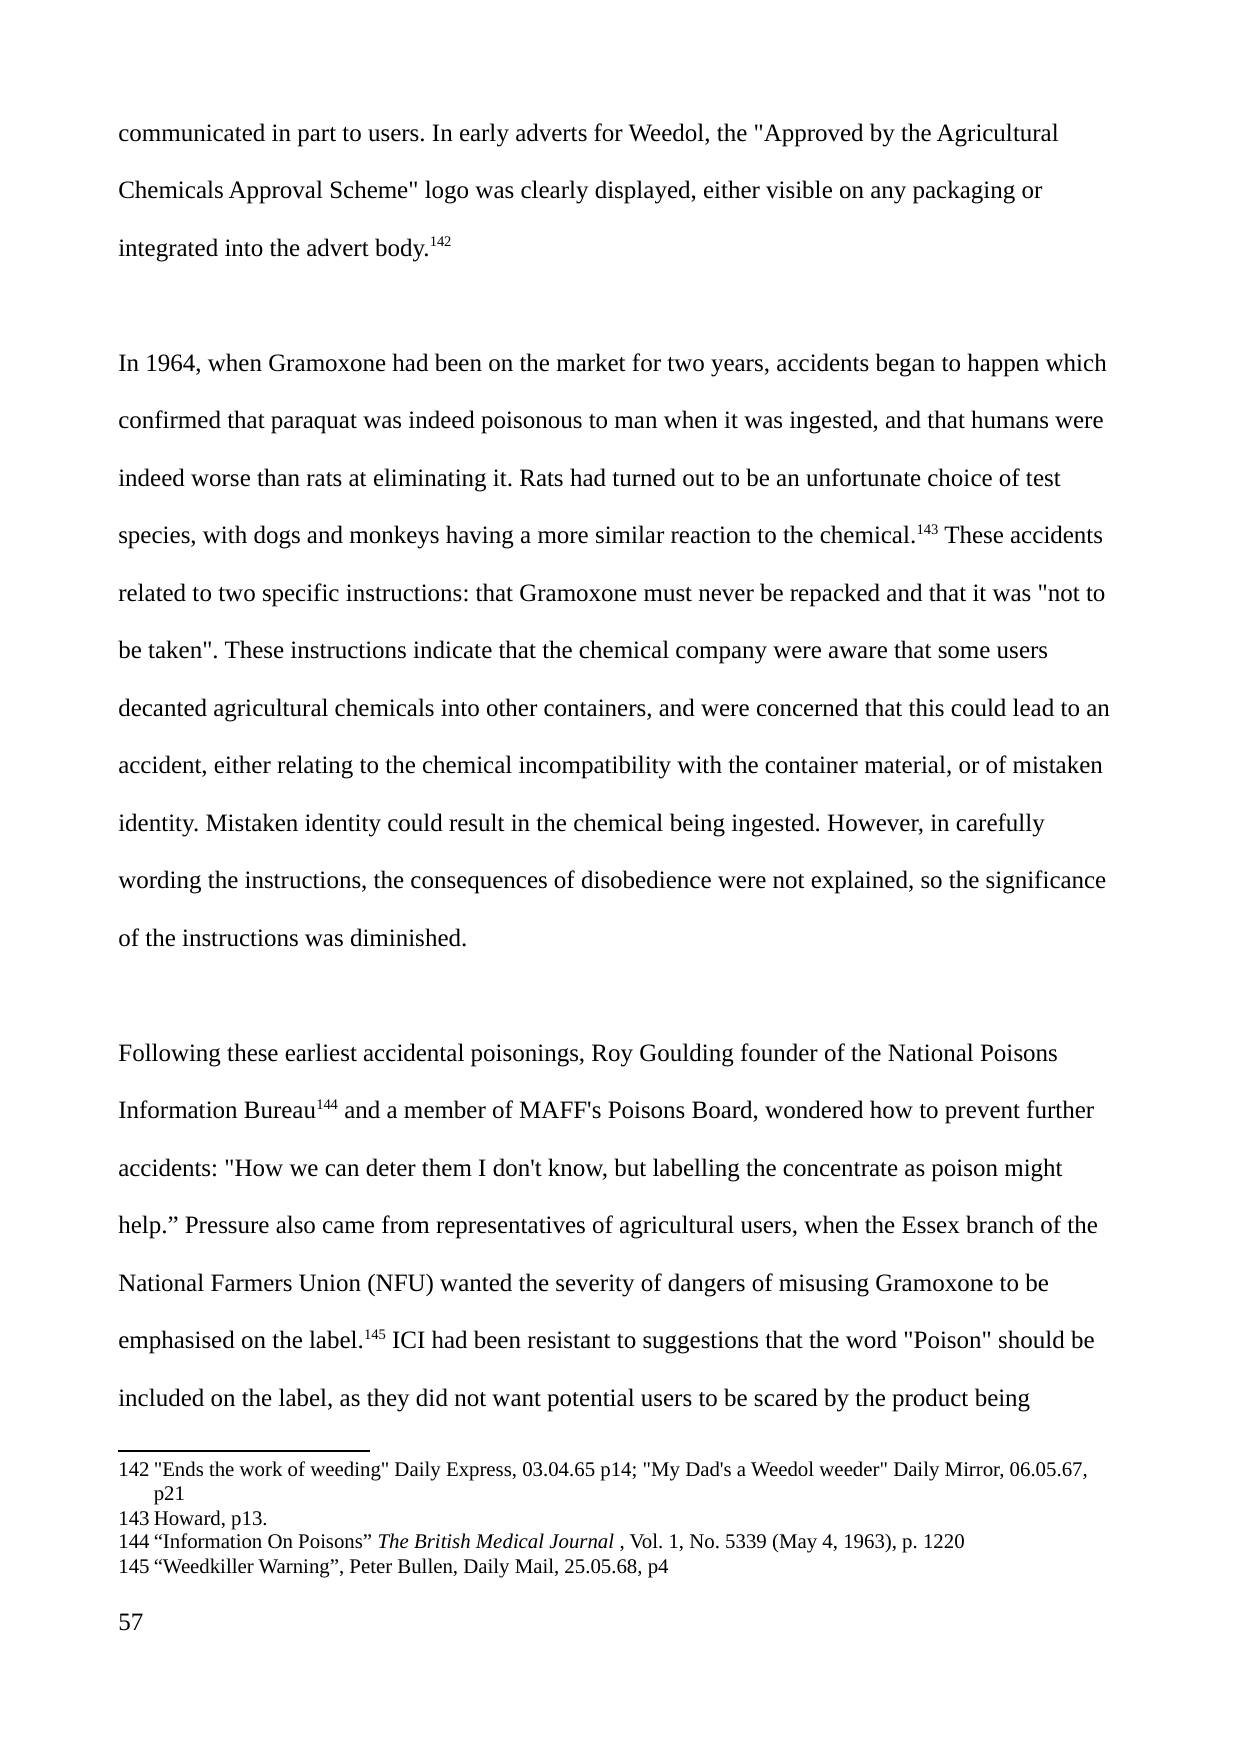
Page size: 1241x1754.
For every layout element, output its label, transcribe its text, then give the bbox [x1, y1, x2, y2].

text “Weedkiller Warning”, Peter Bullen, Daily Mail, 25.05.68, p4 [118, 1553, 1122, 1578]
text Following these earliest accidental poisonings, Roy Goulding founder of the National Poisons Information Bureau and a member of MAFF's Poisons Board, wondered how to prevent further accidents: "How we can deter them I don't know, but labelling the concentrate as poison might help.” Pressure also came from representatives of agricultural users, when the Essex branch of the National Farmers Union (NFU) wanted the severity of dangers of misusing Gramoxone to be emphasised on the label. ICI had been resistant to suggestions that the word "Poison" should be included on the label, as they did not want potential users to be scared by the product being [118, 1038, 1122, 1412]
text communicated in part to users. In early adverts for Weedol, the "Approved by the Agricultural Chemicals Approval Scheme" logo was clearly displayed, either visible on any packaging or integrated into the advert body. [118, 118, 1122, 262]
text "Ends the work of weeding" Daily Express, 03.04.65 p14; "My Dad's a Weedol weeder" Daily Mirror, 06.05.67, p21 [118, 1457, 1122, 1505]
text Howard, p13. [118, 1505, 1122, 1529]
text In 1964, when Gramoxone had been on the market for two years, accidents began to happen which confirmed that paraquat was indeed poisonous to man when it was ingested, and that humans were indeed worse than rats at eliminating it. Rats had turned out to be an unfortunate choice of test species, with dogs and monkeys having a more similar reaction to the chemical. These accidents related to two specific instructions: that Gramoxone must never be repacked and that it was "not to be taken". These instructions indicate that the chemical company were aware that some users decanted agricultural chemicals into other containers, and were concerned that this could lead to an accident, either relating to the chemical incompatibility with the container material, or of mistaken identity. Mistaken identity could result in the chemical being ingested. However, in carefully wording the instructions, the consequences of disobedience were not explained, so the significance of the instructions was diminished. [118, 348, 1122, 952]
text “Information On Poisons” The British Medical Journal , Vol. 1, No. 5339 (May 4, 1963), p. 1220 [118, 1529, 1122, 1553]
